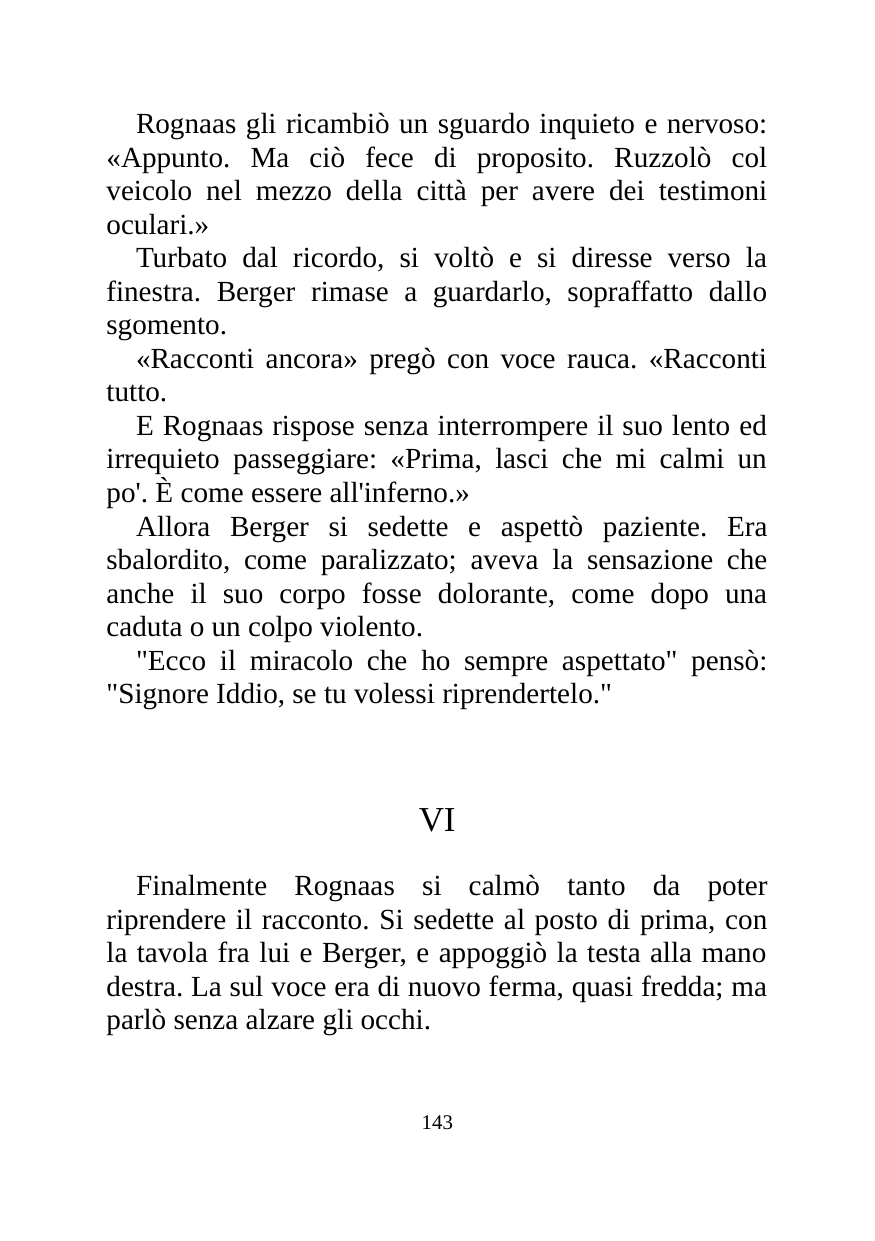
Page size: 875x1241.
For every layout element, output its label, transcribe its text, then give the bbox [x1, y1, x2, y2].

text E Rognaas rispose senza interrompere il suo lento ed irrequieto passeggiare: «Prima, lasci che mi calmi un po'. È come essere all'inferno.» [106, 408, 768, 509]
subtitle VI [106, 798, 768, 839]
text Allora Berger si sedette e aspettò paziente. Era sbalordito, come paralizzato; aveva la sensazione che anche il suo corpo fosse dolorante, come dopo una caduta o un colpo violento. [106, 509, 768, 643]
text Turbato dal ricordo, si voltò e si diresse verso la finestra. Berger rimase a guardarlo, sopraffatto dallo sgomento. [106, 240, 768, 341]
text "Ecco il miracolo che ho sempre aspettato" pensò: "Signore Iddio, se tu volessi riprendertelo." [106, 643, 768, 710]
text Finalmente Rognaas si calmò tanto da poter riprendere il racconto. Si sedette al posto di prima, con la tavola fra lui e Berger, e appoggiò la testa alla mano destra. La sul voce era di nuovo ferma, quasi fredda; ma parlò senza alzare gli occhi. [106, 868, 768, 1036]
text «Racconti ancora» pregò con voce rauca. «Racconti tutto. [106, 341, 768, 408]
text Rognaas gli ricambiò un sguardo inquieto e nervoso: «Appunto. Ma ciò fece di proposito. Ruzzolò col veicolo nel mezzo della città per avere dei testimoni oculari.» [106, 106, 768, 240]
